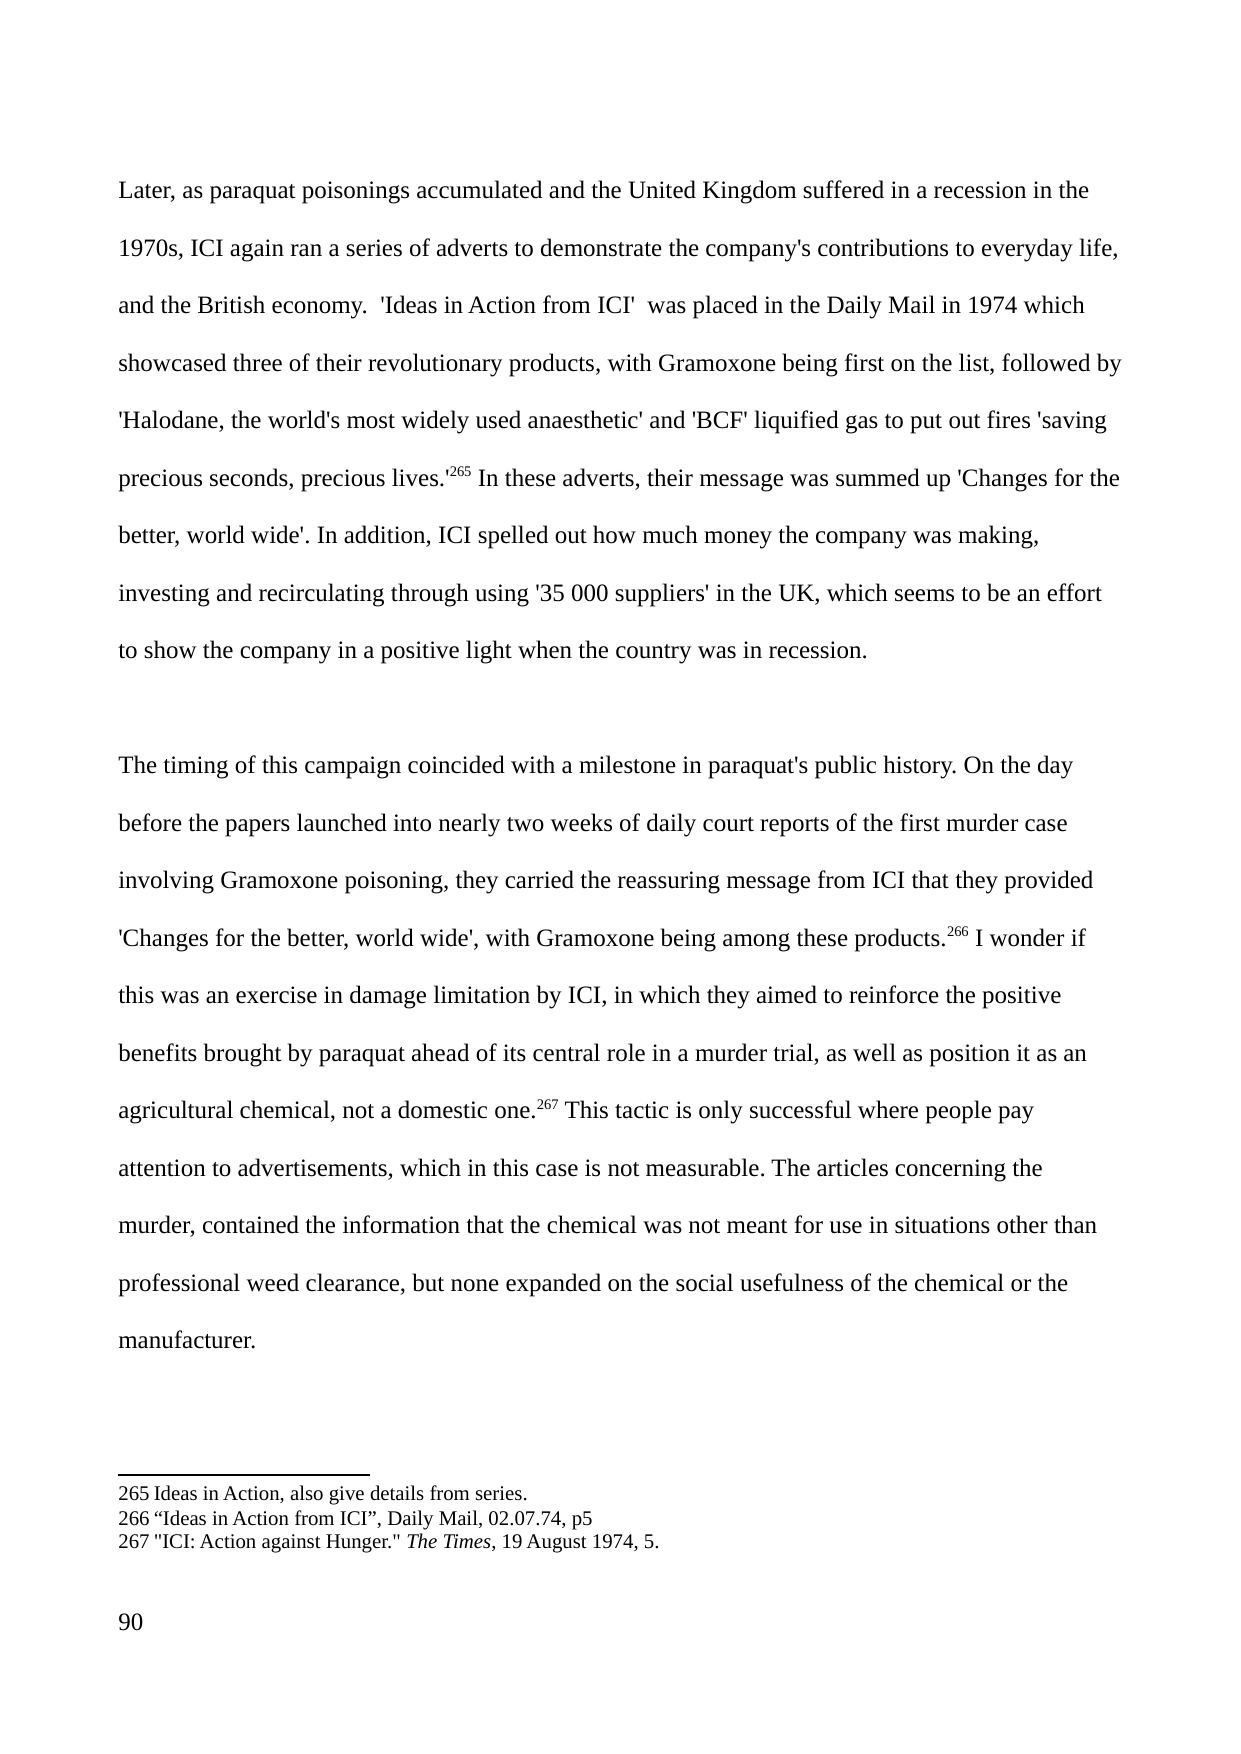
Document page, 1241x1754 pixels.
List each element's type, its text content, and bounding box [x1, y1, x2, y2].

text Later, as paraquat poisonings accumulated and the United Kingdom suffered in a recession in the 1970s, ICI again ran a series of adverts to demonstrate the company's contributions to everyday life, and the British economy. 'Ideas in Action from ICI' was placed in the Daily Mail in 1974 which showcased three of their revolutionary products, with Gramoxone being first on the list, followed by 'Halodane, the world's most widely used anaesthetic' and 'BCF' liquified gas to put out fires 'saving precious seconds, precious lives.' In these adverts, their message was summed up 'Changes for the better, world wide'. In addition, ICI spelled out how much money the company was making, investing and recirculating through using '35 000 suppliers' in the UK, which seems to be an effort to show the company in a positive light when the country was in recession. [118, 176, 1122, 664]
text The timing of this campaign coincided with a milestone in paraquat's public history. On the day before the papers launched into nearly two weeks of daily court reports of the first murder case involving Gramoxone poisoning, they carried the reassuring message from ICI that they provided 'Changes for the better, world wide', with Gramoxone being among these products. I wonder if this was an exercise in damage limitation by ICI, in which they aimed to reinforce the positive benefits brought by paraquat ahead of its central role in a murder trial, as well as position it as an agricultural chemical, not a domestic one. This tactic is only successful where people pay attention to advertisements, which in this case is not measurable. The articles concerning the murder, contained the information that the chemical was not meant for use in situations other than professional weed clearance, but none expanded on the social usefulness of the chemical or the manufacturer. [118, 751, 1122, 1354]
text "ICI: Action against Hunger." The Times, 19 August 1974, 5. [118, 1529, 1122, 1553]
text “Ideas in Action from ICI”, Daily Mail, 02.07.74, p5 [118, 1505, 1122, 1529]
text Ideas in Action, also give details from series. [118, 1481, 1122, 1505]
